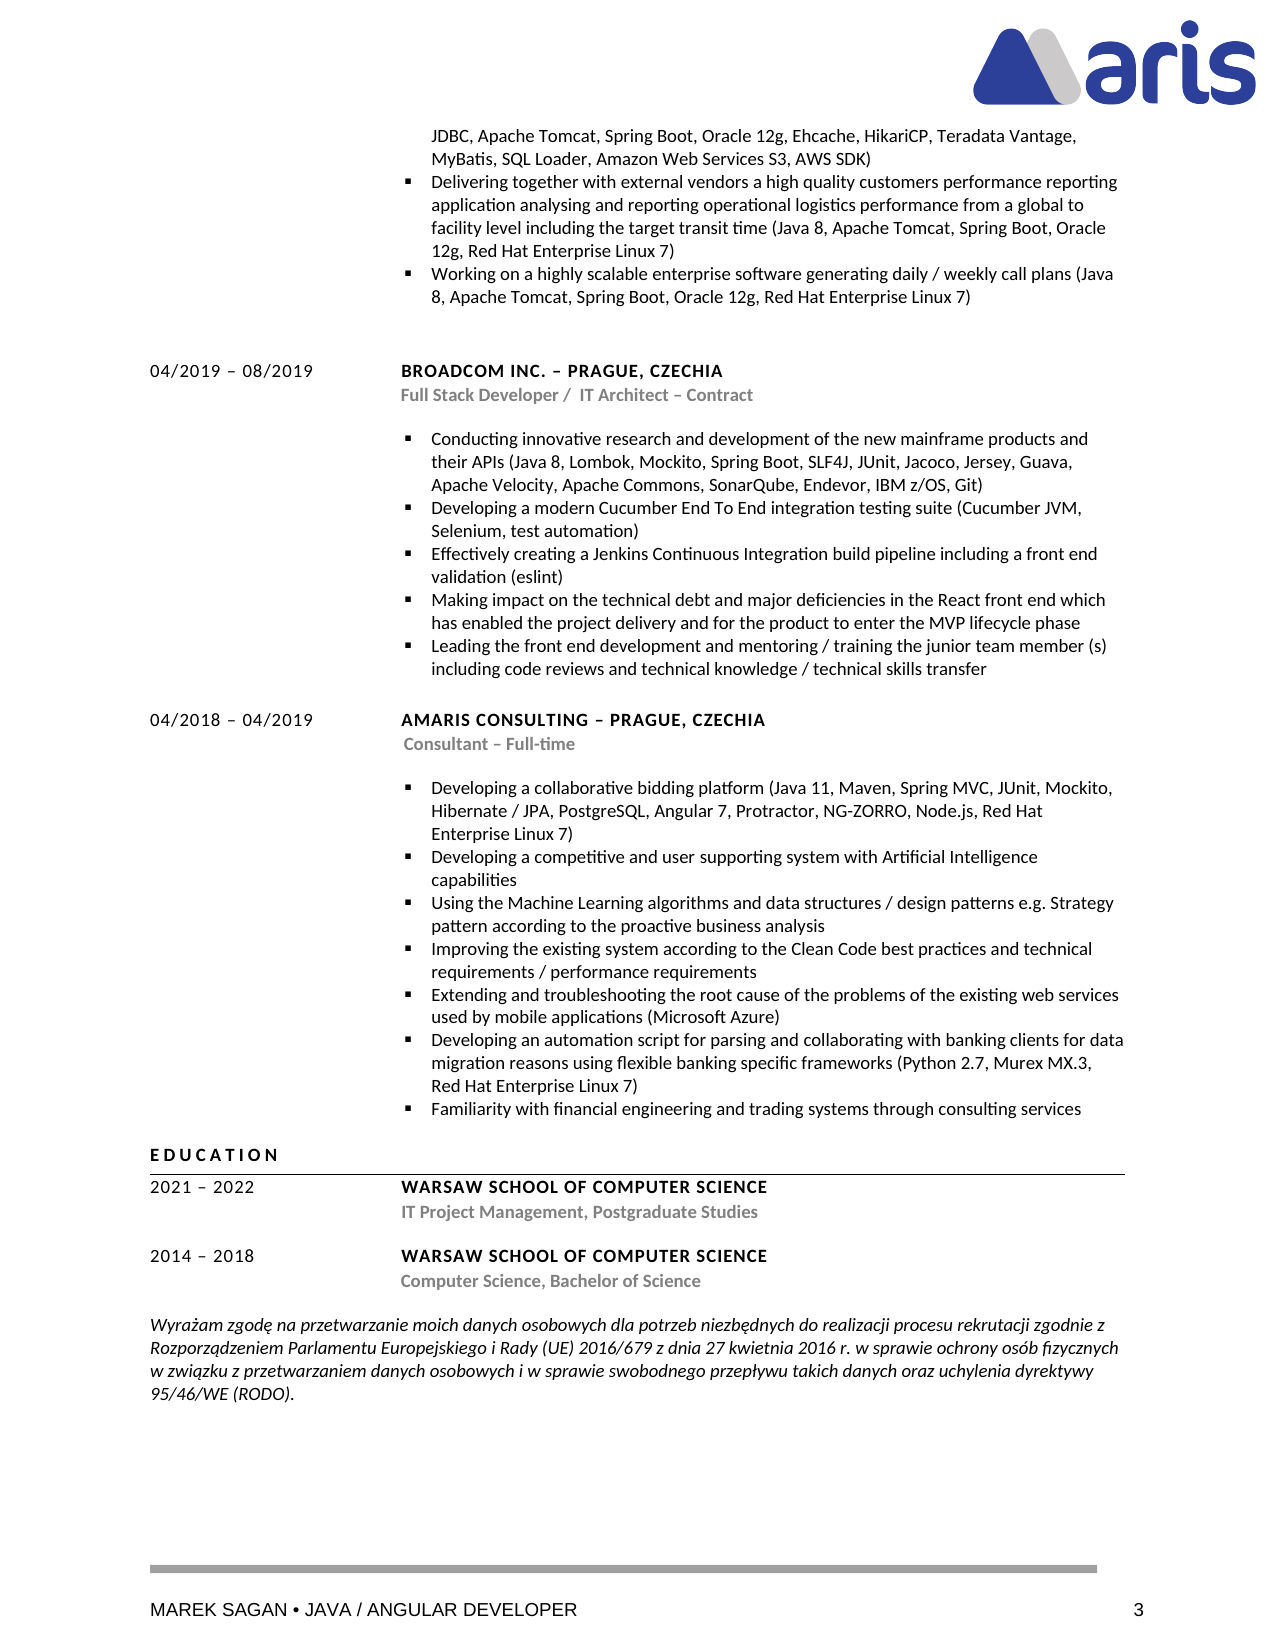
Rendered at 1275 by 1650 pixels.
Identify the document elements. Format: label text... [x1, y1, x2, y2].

list Working on a highly scalable enterprise software generating daily / weekly call plans (Java 8, Apache Tomcat, Spring Boot, Oracle 12g, Red Hat Enterprise Linux 7) [404, 262, 1125, 308]
picture [973, 20, 1256, 105]
list Developing a collaborative bidding platform (Java 11, Maven, Spring MVC, JUnit, Mockito, Hibernate / JPA, PostgreSQL, Angular 7, Protractor, NG-ZORRO, Node.js, Red Hat Enterprise Linux 7) [404, 776, 1125, 845]
list Using the Machine Learning algorithms and data structures / design patterns e.g. Strategy pattern according to the proactive business analysis [404, 891, 1125, 937]
list Familiarity with financial engineering and trading systems through consulting services [404, 1097, 1125, 1120]
text 04/2019 – 08/2019 Broadcom Inc. – Prague, Czechia [150, 336, 1125, 382]
text Computer Science, Bachelor of Science [150, 1267, 1125, 1292]
list JDBC, Apache Tomcat, Spring Boot, Oracle 12g, Ehcache, HikariCP, Teradata Vantage, MyBatis, SQL Loader, Amazon Web Services S3, AWS SDK) [404, 124, 1125, 170]
list Leading the front end development and mentoring / training the junior team member (s) including code reviews and technical knowledge / technical skills transfer [404, 634, 1125, 680]
list Effectively creating a Jenkins Continuous Integration build pipeline including a front end validation (eslint) [404, 542, 1125, 588]
subtitle EDUCATION [150, 1143, 1125, 1174]
list Improving the existing system according to the Clean Code best practices and technical requirements / performance requirements [404, 937, 1125, 983]
list Developing a modern Cucumber End To End integration testing suite (Cucumber JVM, Selenium, test automation) [404, 496, 1125, 542]
text 2014 – 2018 Warsaw School of Computer Science [150, 1244, 1125, 1267]
list Delivering together with external vendors a high quality customers performance reporting application analysing and reporting operational logistics performance from a global to facility level including the target transit time (Java 8, Apache Tomcat, Spring Boot, Oracle 12g, Red Hat Enterprise Linux 7) [404, 170, 1125, 262]
text IT Project Management, Postgraduate Studies [150, 1198, 1125, 1223]
text Full Stack Developer / IT Architect – Contract [150, 382, 1125, 407]
text 2021 – 2022 Warsaw School of Computer Science [150, 1175, 1125, 1198]
list Making impact on the technical debt and major deficiencies in the React front end which has enabled the project delivery and for the product to enter the MVP lifecycle phase [404, 588, 1125, 634]
list Developing a competitive and user supporting system with Artificial Intelligence capabilities [404, 845, 1125, 891]
list Developing an automation script for parsing and collaborating with banking clients for data migration reasons using flexible banking specific frameworks (Python 2.7, Murex MX.3, Red Hat Enterprise Linux 7) [404, 1028, 1125, 1097]
text Wyrażam zgodę na przetwarzanie moich danych osobowych dla potrzeb niezbędnych do realizacji procesu rekrutacji zgodnie z Rozporządzeniem Parlamentu Europejskiego i Rady (UE) 2016/679 z dnia 27 kwietnia 2016 r. w sprawie ochrony osób fizycznych w związku z przetwarzaniem danych osobowych i w sprawie swobodnego przepływu takich danych oraz uchylenia dyrektywy 95/46/WE (RODO). [150, 1313, 1125, 1404]
list Conducting innovative research and development of the new mainframe products and their APIs (Java 8, Lombok, Mockito, Spring Boot, SLF4J, JUnit, Jacoco, Jersey, Guava, Apache Velocity, Apache Commons, SonarQube, Endevor, IBM z/OS, Git) [404, 428, 1125, 496]
text Consultant – Full-time [404, 731, 1125, 756]
list Extending and troubleshooting the root cause of the problems of the existing web services used by mobile applications (Microsoft Azure) [404, 983, 1125, 1028]
text 04/2018 – 04/2019 Amaris Consulting – Prague, Czechia [150, 708, 1125, 731]
